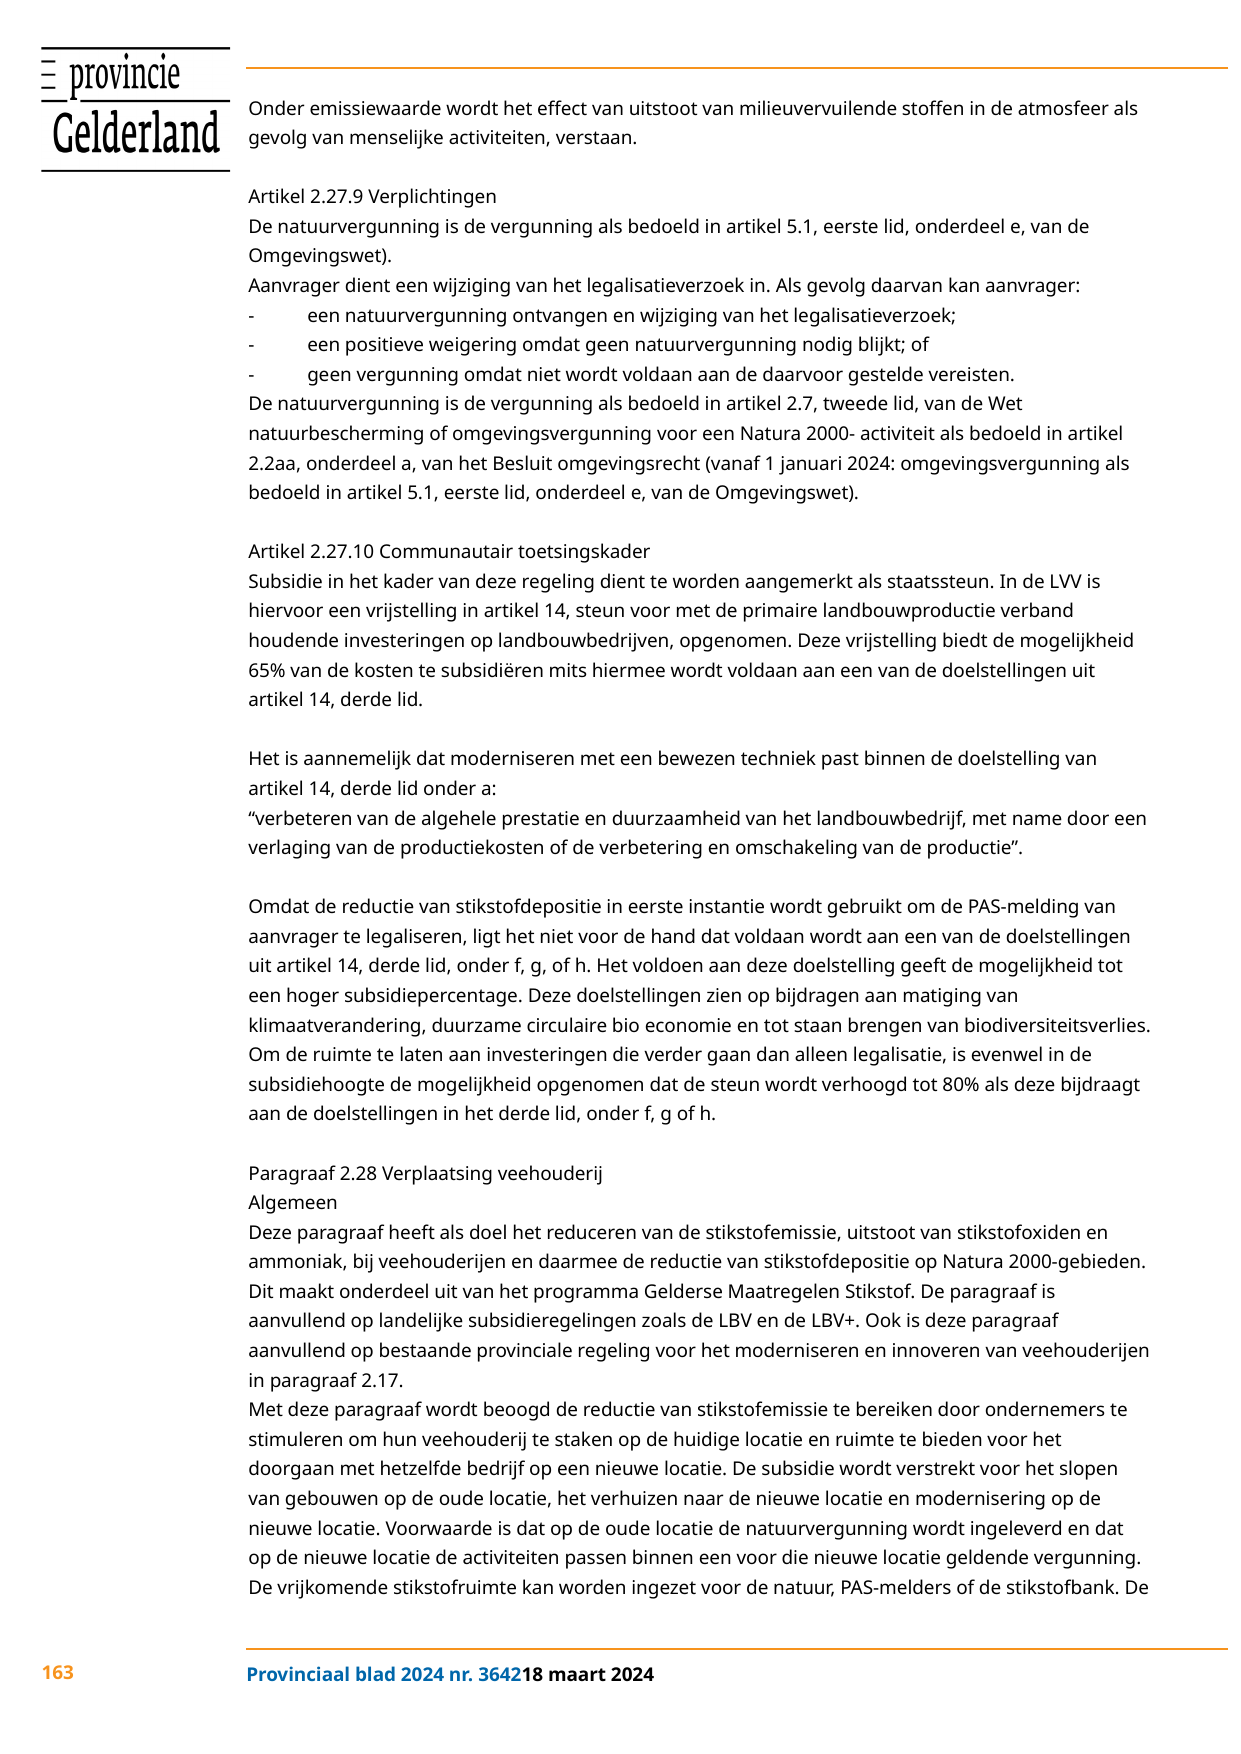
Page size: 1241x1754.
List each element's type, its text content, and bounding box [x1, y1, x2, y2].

text “verbeteren van de algehele prestatie en duurzaamheid van het landbouwbedrijf, met name door een verlaging van de productiekosten of de verbetering en omschakeling van de productie”. [248, 805, 1152, 860]
text Omdat de reductie van stikstofdepositie in eerste instantie wordt gebruikt om de PAS-melding van aanvrager te legaliseren, ligt het niet voor de hand dat voldaan wordt aan een van de doelstellingen uit artikel 14, derde lid, onder f, g, of h. Het voldoen aan deze doelstelling geeft de mogelijkheid tot een hoger subsidiepercentage. Deze doelstellingen zien op bijdragen aan matiging van klimaatverandering, duurzame circulaire bio economie en tot staan brengen van biodiversiteitsverlies. Om de ruimte te laten aan investeringen die verder gaan dan alleen legalisatie, is evenwel in de subsidiehoogte de mogelijkheid opgenomen dat de steun wordt verhoogd tot 80% als deze bijdraagt aan de doelstellingen in het derde lid, onder f, g of h. [248, 893, 1152, 1126]
text Deze paragraaf heeft als doel het reduceren van de stikstofemissie, uitstoot van stikstofoxiden en ammoniak, bij veehouderijen en daarmee de reductie van stikstofdepositie op Natura 2000-gebieden. Dit maakt onderdeel uit van het programma Gelderse Maatregelen Stikstof. De paragraaf is aanvullend op landelijke subsidieregelingen zoals de LBV en de LBV+. Ook is deze paragraaf aanvullend op bestaande provinciale regeling voor het moderniseren en innoveren van veehouderijen in paragraaf 2.17. [248, 1219, 1152, 1393]
list een positieve weigering omdat geen natuurvergunning nodig blijkt; of [248, 331, 1152, 357]
text De natuurvergunning is de vergunning als bedoeld in artikel 2.7, tweede lid, van de Wet natuurbescherming of omgevingsvergunning voor een Natura 2000- activiteit als bedoeld in artikel 2.2aa, onderdeel a, van het Besluit omgevingsrecht (vanaf 1 januari 2024: omgevingsvergunning als bedoeld in artikel 5.1, eerste lid, onderdeel e, van de Omgevingswet). [248, 391, 1152, 505]
list geen vergunning omdat niet wordt voldaan aan de daarvoor gestelde vereisten. [248, 361, 1152, 387]
text Met deze paragraaf wordt beoogd de reductie van stikstofemissie te bereiken door ondernemers te stimuleren om hun veehouderij te staken op de huidige locatie en ruimte te bieden voor het doorgaan met hetzelfde bedrijf op een nieuwe locatie. De subsidie wordt verstrekt voor het slopen van gebouwen op de oude locatie, het verhuizen naar de nieuwe locatie en modernisering op de nieuwe locatie. Voorwaarde is dat op de oude locatie de natuurvergunning wordt ingeleverd en dat op de nieuwe locatie de activiteiten passen binnen een voor die nieuwe locatie geldende vergunning. De vrijkomende stikstofruimte kan worden ingezet voor de natuur, PAS-melders of de stikstofbank. De [248, 1396, 1152, 1600]
list een natuurvergunning ontvangen en wijziging van het legalisatieverzoek; [248, 302, 1152, 328]
text Artikel 2.27.9 Verplichtingen [248, 183, 1152, 209]
text Aanvrager dient een wijziging van het legalisatieverzoek in. Als gevolg daarvan kan aanvrager: [248, 272, 1152, 298]
text Artikel 2.27.10 Communautair toetsingskader [248, 538, 1152, 564]
picture [41, 47, 231, 172]
text Het is aannemelijk dat moderniseren met een bewezen techniek past binnen de doelstelling van artikel 14, derde lid onder a: [248, 746, 1152, 801]
text Algemeen [248, 1189, 1152, 1215]
text Onder emissiewaarde wordt het effect van uitstoot van milieuvervuilende stoffen in de atmosfeer als gevolg van menselijke activiteiten, verstaan. [248, 95, 1152, 150]
text Paragraaf 2.28 Verplaatsing veehouderij [248, 1160, 1152, 1186]
text De natuurvergunning is de vergunning als bedoeld in artikel 5.1, eerste lid, onderdeel e, van de Omgevingswet). [248, 213, 1152, 268]
text Subsidie in het kader van deze regeling dient te worden aangemerkt als staatssteun. In de LVV is hiervoor een vrijstelling in artikel 14, steun voor met de primaire landbouwproductie verband houdende investeringen op landbouwbedrijven, opgenomen. Deze vrijstelling biedt de mogelijkheid 65% van de kosten te subsidiëren mits hiermee wordt voldaan aan een van de doelstellingen uit artikel 14, derde lid. [248, 568, 1152, 712]
